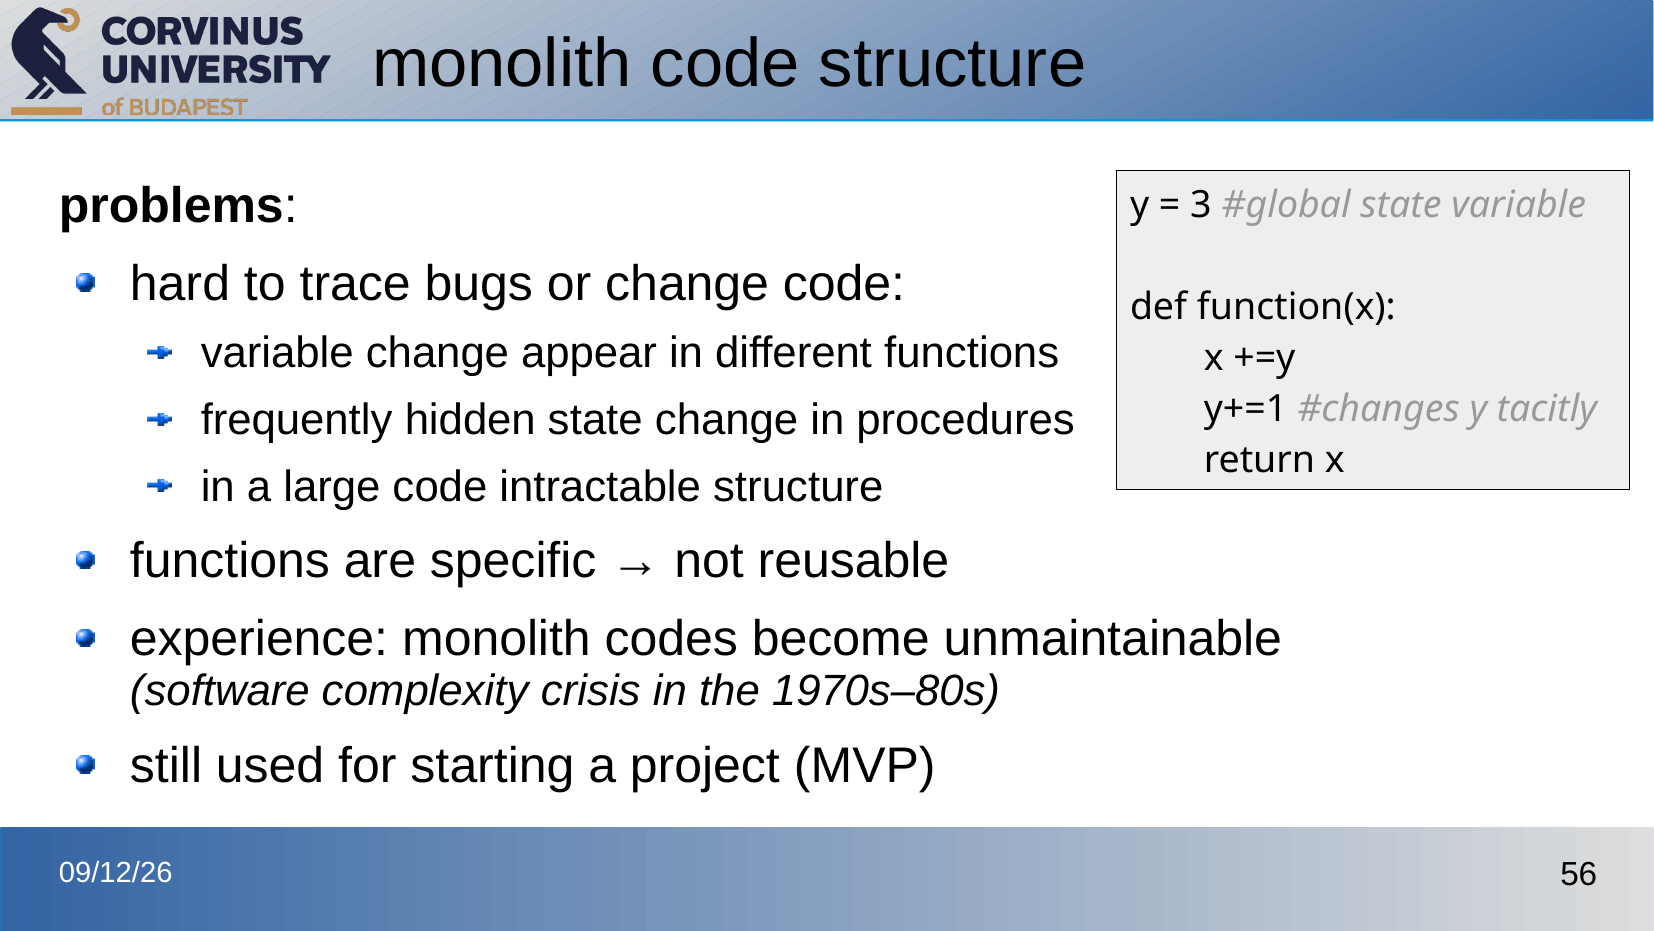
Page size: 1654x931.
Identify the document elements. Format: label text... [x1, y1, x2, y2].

text_box y = 3 #global state variable def function(x): x +=y y+=1 #changes y tacitly return x [1116, 170, 1630, 490]
title monolith code structure [372, 23, 1625, 103]
picture [11, 7, 331, 115]
picture [76, 768, 95, 774]
list problems: hard to trace bugs or change code: variable change appear in different functions frequently hidden state change in procedures in a large code intractable structure functions are specific → not reusable experience: monolith codes become unmaintainable (software complexity crisis in the 1970s–80s) still used for starting a project (MVP) [59, 177, 1595, 768]
